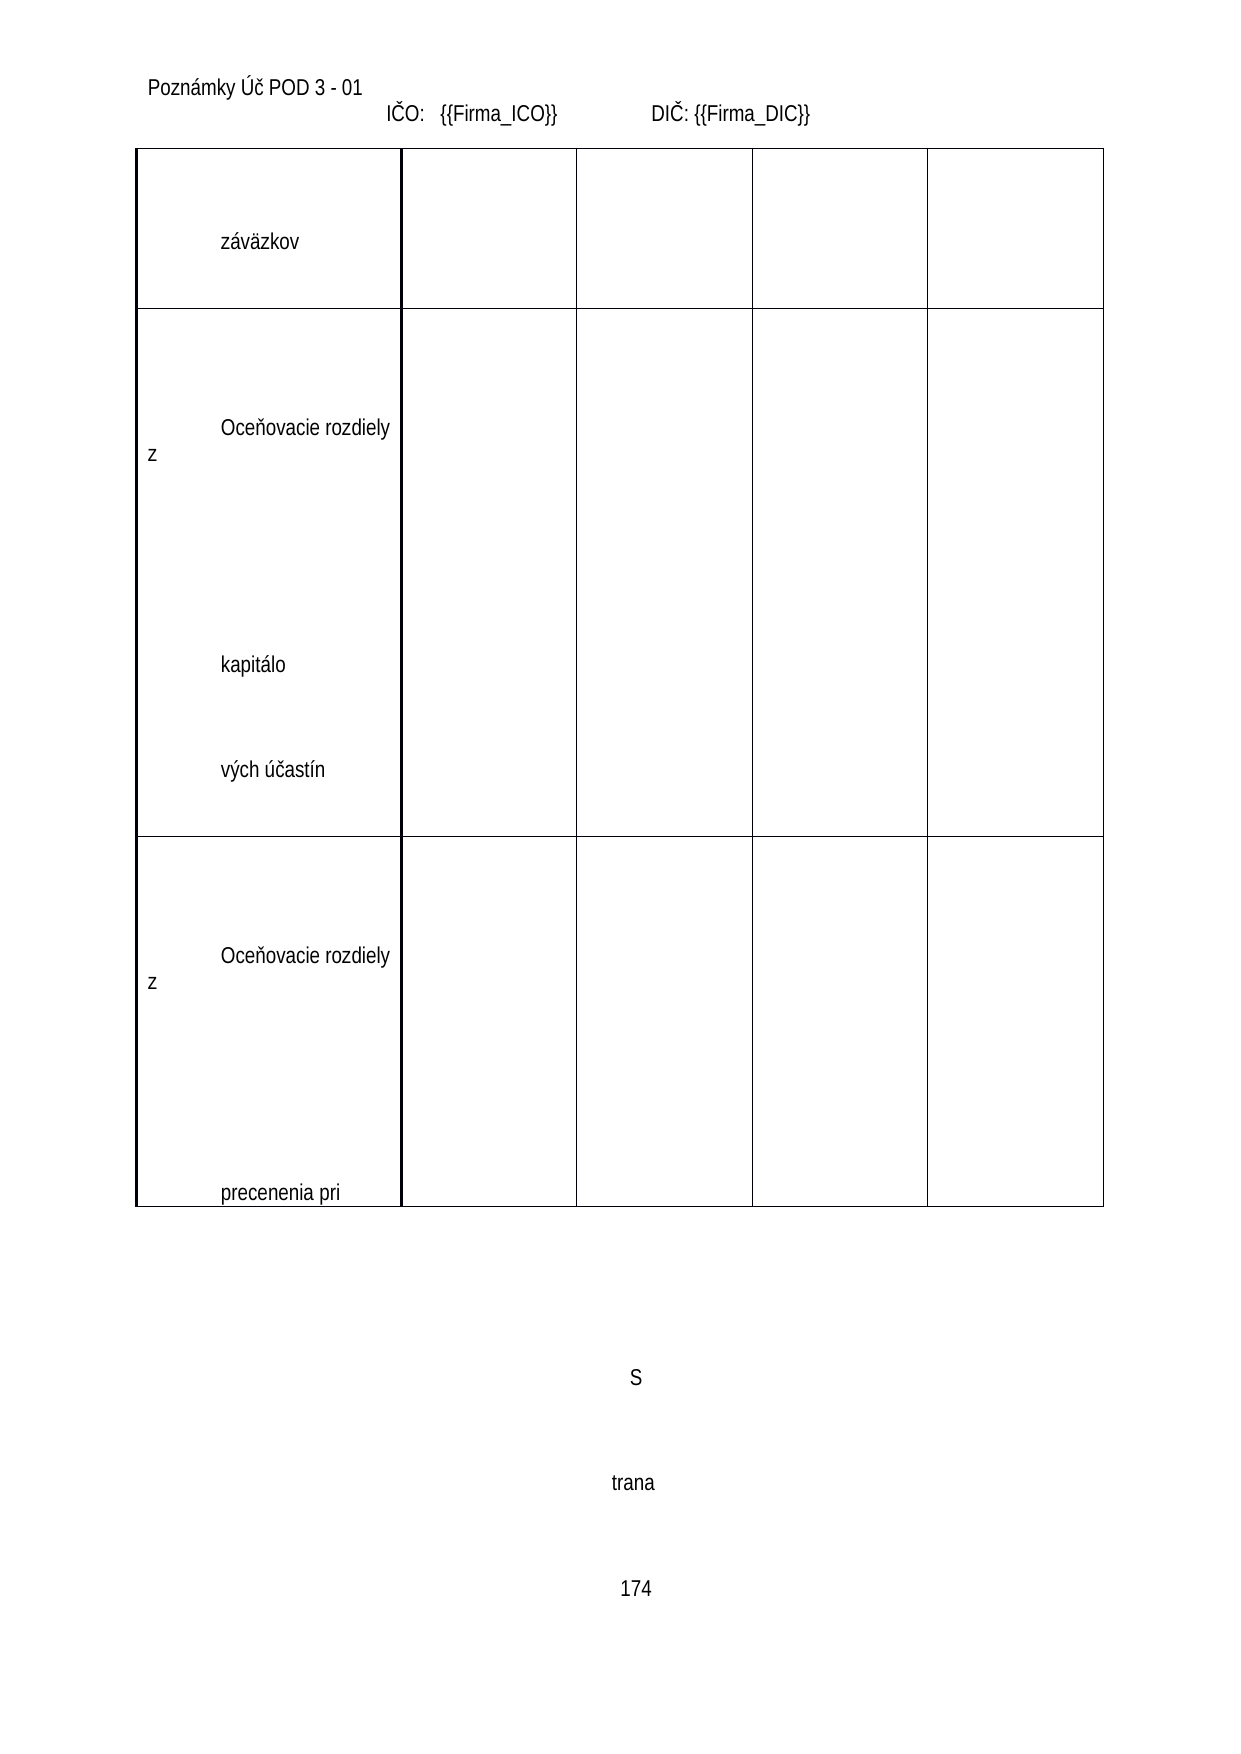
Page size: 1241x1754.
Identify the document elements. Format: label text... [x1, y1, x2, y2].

table_cell [928, 309, 1103, 836]
table_cell [577, 309, 752, 836]
table_cell [577, 149, 752, 307]
table_cell [753, 149, 927, 307]
table_cell [403, 837, 576, 1206]
table_cell [403, 149, 576, 307]
table_cell Oceňovacie rozdiely z kapitálo vých účastín [138, 309, 400, 836]
table_cell [577, 837, 752, 1206]
table_cell [753, 837, 927, 1206]
table_cell Oceňovacie rozdiely z precenenia pri [138, 837, 400, 1206]
table_cell záväzkov [138, 149, 400, 307]
table_cell [928, 149, 1103, 307]
table_cell [928, 837, 1103, 1206]
table_cell [753, 309, 927, 836]
table_cell [403, 309, 576, 836]
